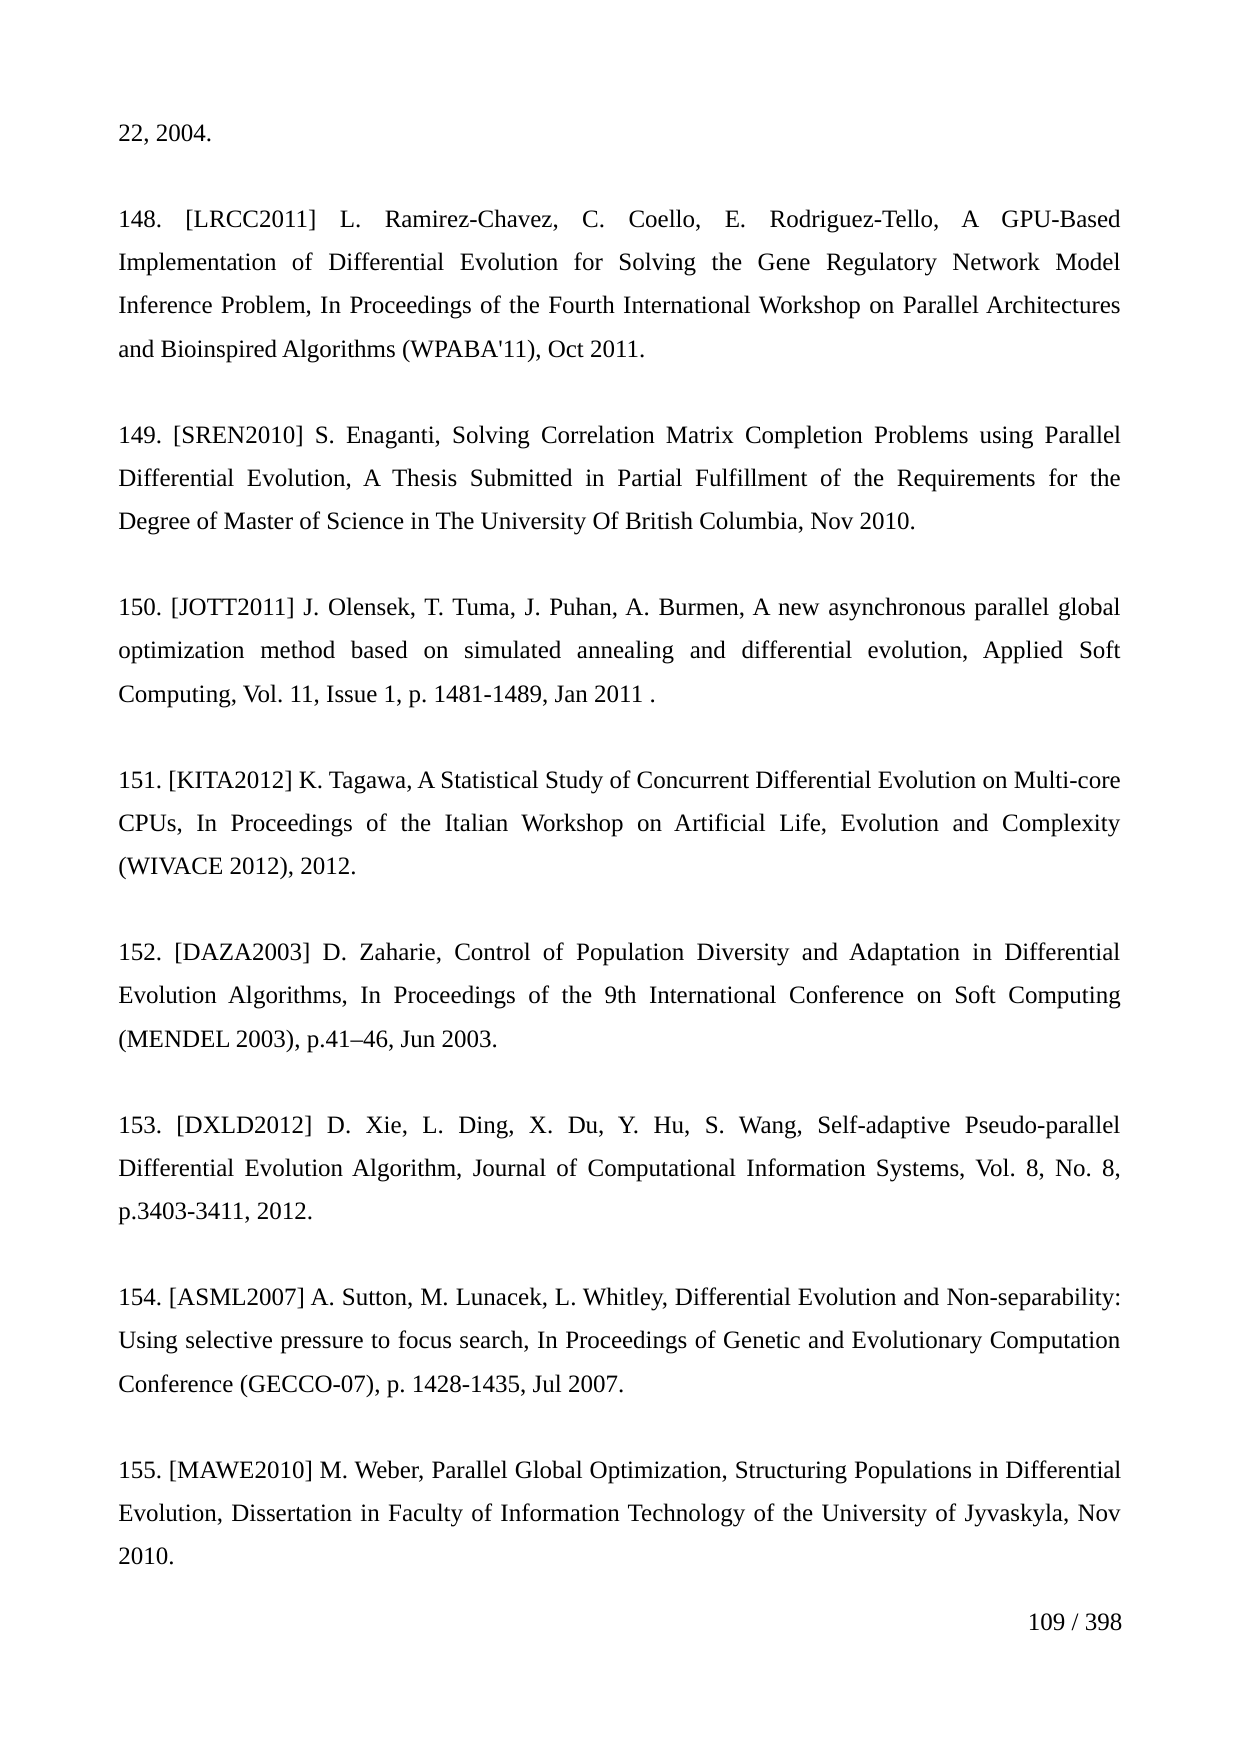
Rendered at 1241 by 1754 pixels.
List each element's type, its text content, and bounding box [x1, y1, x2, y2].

text 154. [ASML2007] A. Sutton, M. Lunacek, L. Whitley, Differential Evolution and Non-separability: Using selective pressure to focus search, In Proceedings of Genetic and Evolutionary Computation Conference (GECCO-07), p. 1428-1435, Jul 2007. [118, 1282, 1122, 1397]
text 152. [DAZA2003] D. Zaharie, Control of Population Diversity and Adaptation in Differential Evolution Algorithms, In Proceedings of the 9th International Conference on Soft Computing (MENDEL 2003), p.41–46, Jun 2003. [118, 937, 1122, 1052]
text 22, 2004. [118, 118, 1122, 147]
text 155. [MAWE2010] M. Weber, Parallel Global Optimization, Structuring Populations in Differential Evolution, Dissertation in Faculty of Information Technology of the University of Jyvaskyla, Nov 2010. [118, 1455, 1122, 1570]
text 151. [KITA2012] K. Tagawa, A Statistical Study of Concurrent Differential Evolution on Multi-core CPUs, In Proceedings of the Italian Workshop on Artificial Life, Evolution and Complexity (WIVACE 2012), 2012. [118, 765, 1122, 880]
text 153. [DXLD2012] D. Xie, L. Ding, X. Du, Y. Hu, S. Wang, Self-adaptive Pseudo-parallel Differential Evolution Algorithm, Journal of Computational Information Systems, Vol. 8, No. 8, p.3403-3411, 2012. [118, 1110, 1122, 1225]
text 148. [LRCC2011] L. Ramirez-Chavez, C. Coello, E. Rodriguez-Tello, A GPU-Based Implementation of Differential Evolution for Solving the Gene Regulatory Network Model Inference Problem, In Proceedings of the Fourth International Workshop on Parallel Architectures and Bioinspired Algorithms (WPABA'11), Oct 2011. [118, 204, 1122, 362]
text 149. [SREN2010] S. Enaganti, Solving Correlation Matrix Completion Problems using Parallel Differential Evolution, A Thesis Submitted in Partial Fulfillment of the Requirements for the Degree of Master of Science in The University Of British Columbia, Nov 2010. [118, 420, 1122, 535]
text 150. [JOTT2011] J. Olensek, T. Tuma, J. Puhan, A. Burmen, A new asynchronous parallel global optimization method based on simulated annealing and differential evolution, Applied Soft Computing, Vol. 11, Issue 1, p. 1481-1489, Jan 2011 . [118, 592, 1122, 707]
